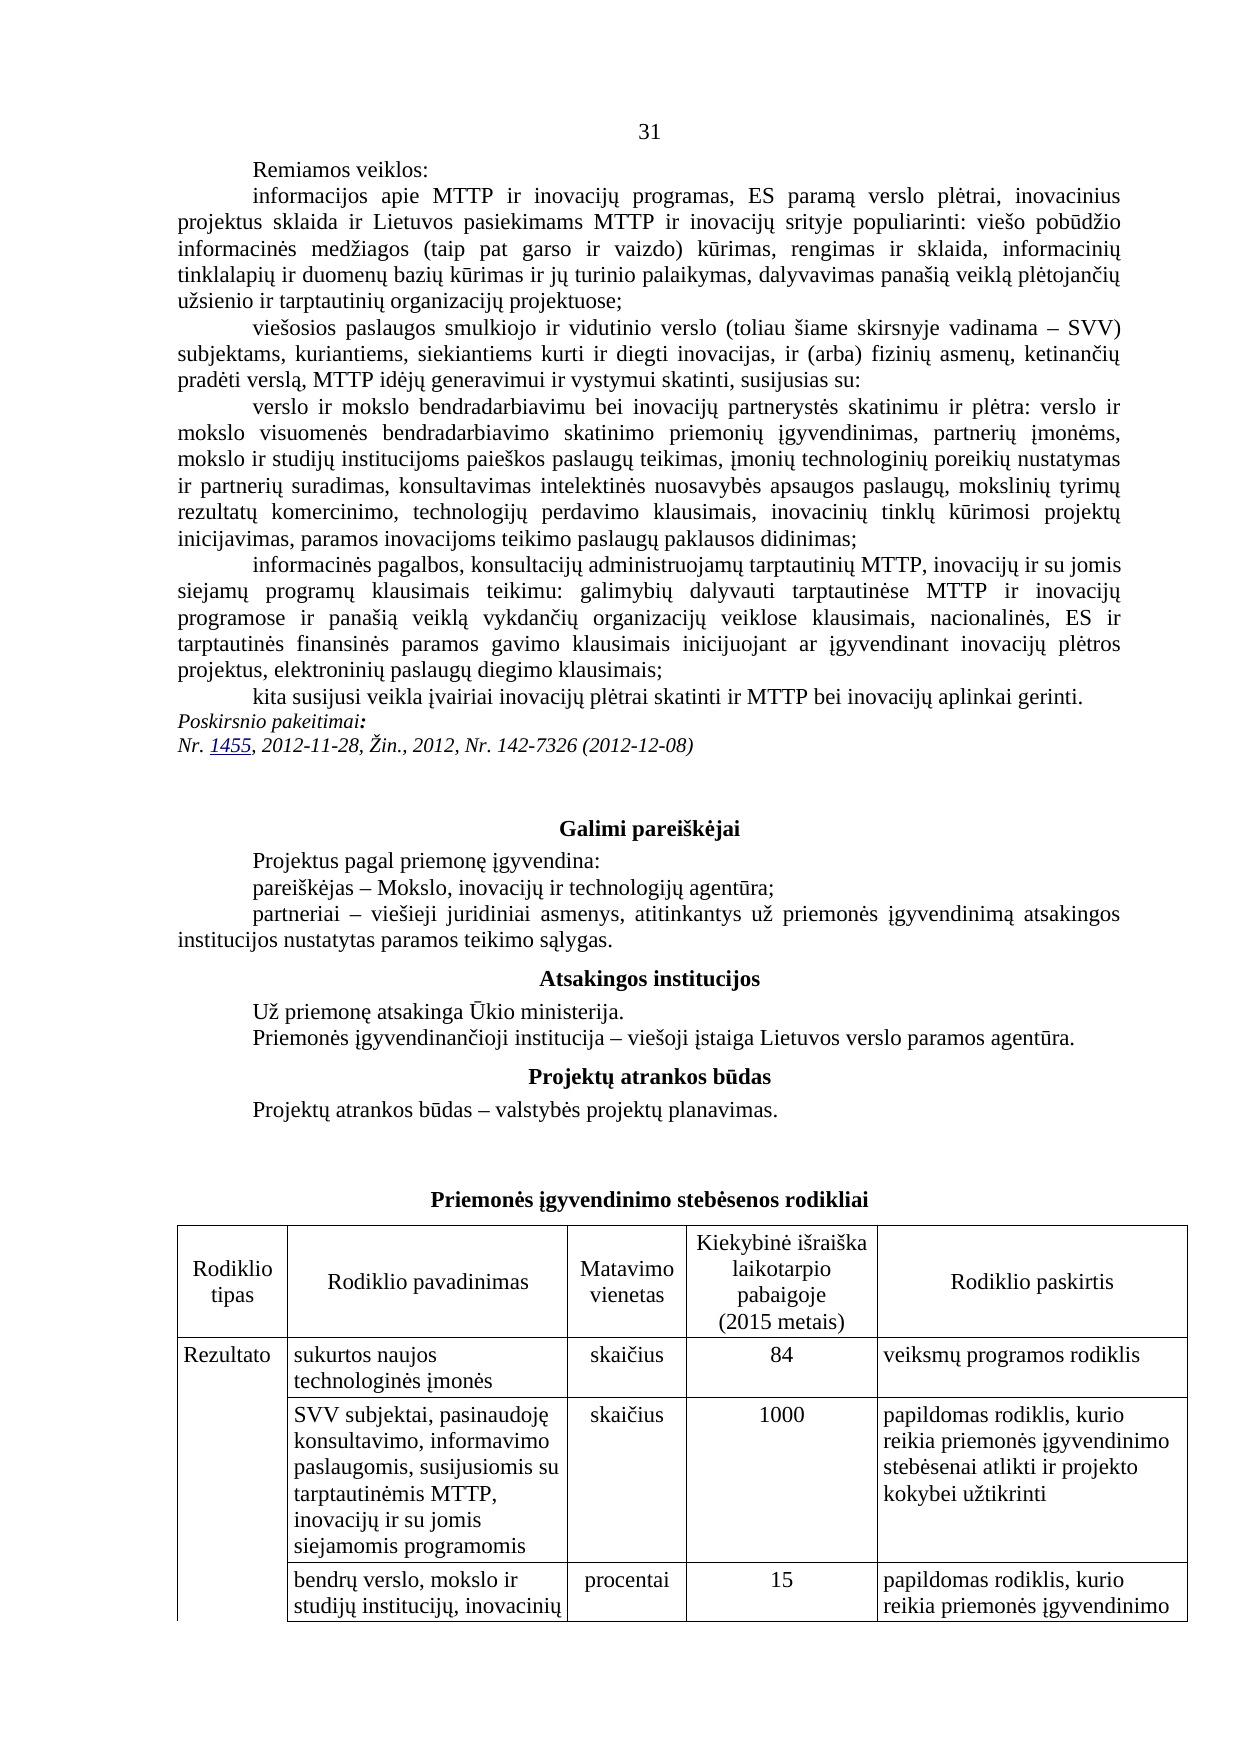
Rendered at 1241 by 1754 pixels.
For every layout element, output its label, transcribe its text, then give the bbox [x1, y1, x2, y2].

text viešosios paslaugos smulkiojo ir vidutinio verslo (toliau šiame skirsnyje vadinama – SVV) subjektams, kuriantiems, siekiantiems kurti ir diegti inovacijas, ir (arba) fizinių asmenų, ketinančių pradėti verslą, MTTP idėjų generavimui ir vystymui skatinti, susijusias su: [177, 314, 1122, 393]
table_cell SVV subjektai, pasinaudoję konsultavimo, informavimo paslaugomis, susijusiomis su tarptautinėmis MTTP, inovacijų ir su jomis siejamomis programomis [288, 1398, 567, 1562]
text Nr. 1455, 2012-11-28, Žin., 2012, Nr. 142-7326 (2012-12-08) [177, 733, 1122, 757]
table_header Kiekybinė išraiška laikotarpio pabaigoje (2015 metais) [687, 1226, 877, 1337]
text Priemonės įgyvendinančioji institucija – viešoji įstaiga Lietuvos verslo paramos agentūra. [177, 1024, 1122, 1051]
text verslo ir mokslo bendradarbiavimu bei inovacijų partnerystės skatinimu ir plėtra: verslo ir mokslo visuomenės bendradarbiavimo skatinimo priemonių įgyvendinimas, partnerių įmonėms, mokslo ir studijų institucijoms paieškos paslaugų teikimas, įmonių technologinių poreikių nustatymas ir partnerių suradimas, konsultavimas intelektinės nuosavybės apsaugos paslaugų, mokslinių tyrimų rezultatų komercinimo, technologijų perdavimo klausimais, inovacinių tinklų kūrimosi projektų inicijavimas, paramos inovacijoms teikimo paslaugų paklausos didinimas; [177, 393, 1122, 551]
text Galimi pareiškėjai [177, 815, 1122, 841]
text partneriai – viešieji juridiniai asmenys, atitinkantys už priemonės įgyvendinimą atsakingos institucijos nustatytas paramos teikimo sąlygas. [177, 900, 1122, 953]
table_cell skaičius [568, 1338, 686, 1397]
table_cell skaičius [568, 1398, 686, 1562]
table_cell 84 [687, 1338, 877, 1397]
table_cell veiksmų programos rodiklis [878, 1338, 1187, 1397]
text informacijos apie MTTP ir inovacijų programas, ES paramą verslo plėtrai, inovacinius projektus sklaida ir Lietuvos pasiekimams MTTP ir inovacijų srityje populiarinti: viešo pobūdžio informacinės medžiagos (taip pat garso ir vaizdo) kūrimas, rengimas ir sklaida, informacinių tinklalapių ir duomenų bazių kūrimas ir jų turinio palaikymas, dalyvavimas panašią veiklą plėtojančių užsienio ir tarptautinių organizacijų projektuose; [177, 182, 1122, 314]
table_header Rodiklio paskirtis [878, 1226, 1187, 1337]
table_cell procentai [568, 1563, 686, 1621]
text Priemonės įgyvendinimo stebėsenos rodikliai [177, 1186, 1122, 1212]
table_cell papildomas rodiklis, kurio reikia priemonės įgyvendinimo [878, 1563, 1187, 1621]
text kita susijusi veikla įvairiai inovacijų plėtrai skatinti ir MTTP bei inovacijų aplinkai gerinti. [177, 683, 1122, 709]
table_cell papildomas rodiklis, kurio reikia priemonės įgyvendinimo stebėsenai atlikti ir projekto kokybei užtikrinti [878, 1398, 1187, 1562]
text Projektų atrankos būdas – valstybės projektų planavimas. [177, 1096, 1122, 1122]
table_header Rodiklio pavadinimas [288, 1226, 567, 1337]
table_cell 15 [687, 1563, 877, 1621]
table_cell bendrų verslo, mokslo ir studijų institucijų, inovacinių [288, 1563, 567, 1621]
subtitle Poskirsnio pakeitimai: [177, 709, 1122, 733]
table_cell sukurtos naujos technologinės įmonės [288, 1338, 567, 1397]
text Projektų atrankos būdas [177, 1063, 1122, 1089]
text pareiškėjas – Mokslo, inovacijų ir technologijų agentūra; [177, 874, 1122, 900]
table_cell Rezultato [178, 1338, 287, 1621]
text Remiamos veiklos: [177, 156, 1122, 182]
text Projektus pagal priemonę įgyvendina: [177, 847, 1122, 874]
text Už priemonę atsakinga Ūkio ministerija. [177, 998, 1122, 1024]
table_cell 1000 [687, 1398, 877, 1562]
table_header Rodiklio tipas [178, 1226, 287, 1337]
text informacinės pagalbos, konsultacijų administruojamų tarptautinių MTTP, inovacijų ir su jomis siejamų programų klausimais teikimu: galimybių dalyvauti tarptautinėse MTTP ir inovacijų programose ir panašią veiklą vykdančių organizacijų veiklose klausimais, nacionalinės, ES ir tarptautinės finansinės paramos gavimo klausimais inicijuojant ar įgyvendinant inovacijų plėtros projektus, elektroninių paslaugų diegimo klausimais; [177, 551, 1122, 683]
text Atsakingos institucijos [177, 965, 1122, 992]
table_header Matavimo vienetas [568, 1226, 686, 1337]
